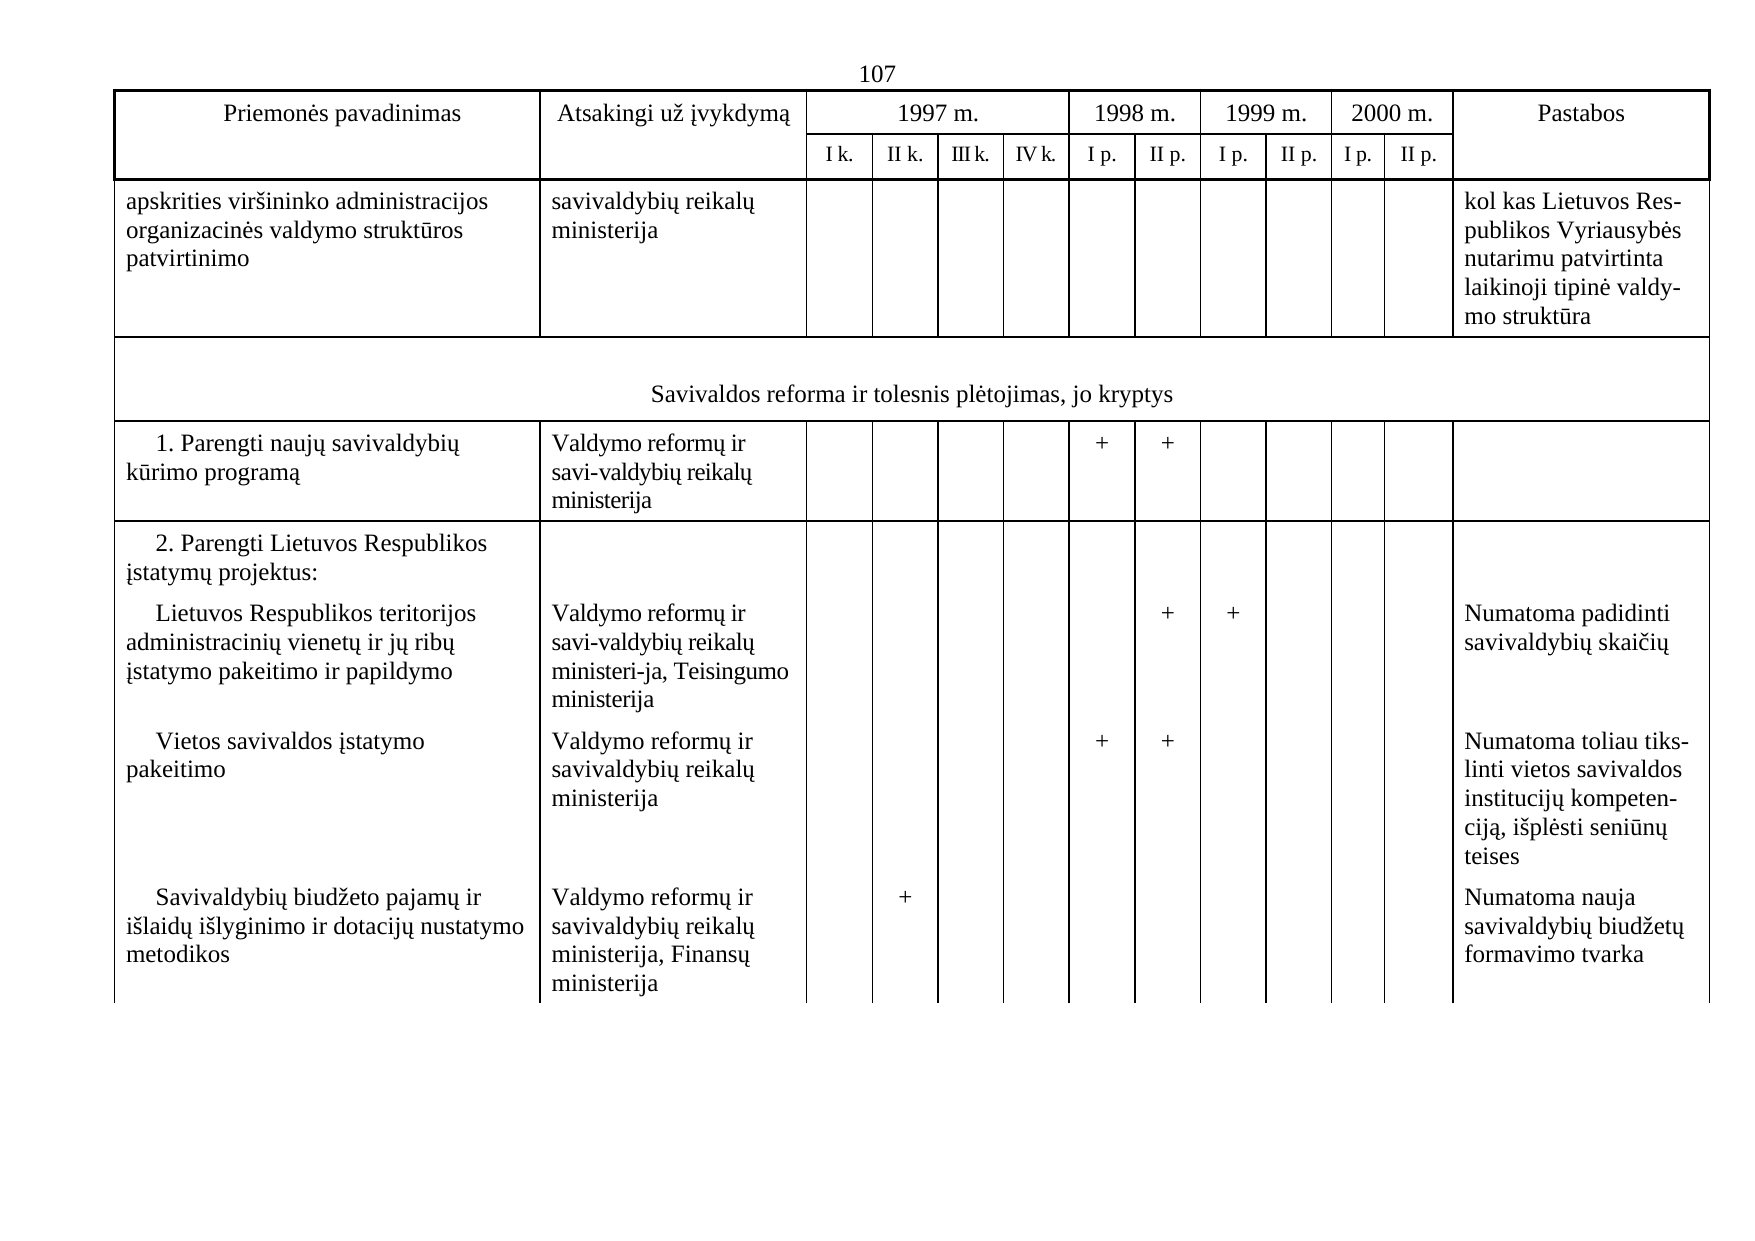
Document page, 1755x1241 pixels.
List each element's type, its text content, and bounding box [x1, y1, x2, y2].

table_cell [807, 522, 872, 592]
table_cell II p. [1136, 135, 1200, 178]
table_cell II k. [873, 135, 937, 178]
table_cell [541, 522, 806, 592]
table_cell [1385, 522, 1452, 592]
table_cell [1385, 720, 1452, 876]
table_header 1997 m. [807, 92, 1068, 133]
table_cell Numatoma nauja savivaldybių biudžetų formavimo tvarka [1454, 876, 1709, 1003]
table_cell [807, 876, 872, 1003]
table_header 2000 m. [1332, 92, 1452, 133]
table_cell [873, 181, 937, 336]
table_cell Lietuvos Respublikos teritorijos administracinių vienetų ir jų ribų įstatymo pakeitimo ir papildymo [115, 592, 539, 719]
table_cell [1332, 876, 1384, 1003]
table_cell Numatoma toliau tiks-linti vietos savivaldos institucijų kompeten-ciją, išplėsti seniūnų teises [1454, 720, 1709, 876]
table_cell [1004, 422, 1068, 520]
table_cell Valdymo reformų ir savi-valdybių reikalų ministeri-ja, Teisingumo ministerija [541, 592, 806, 719]
table_cell [1004, 592, 1068, 719]
table_cell [1004, 522, 1068, 592]
table_cell [116, 133, 539, 178]
table_cell I p. [1332, 135, 1384, 178]
table_cell [1004, 720, 1068, 876]
table_cell [873, 522, 937, 592]
table_cell [1454, 522, 1709, 592]
table_header Priemonės pavadinimas [116, 92, 539, 133]
table_cell + [1136, 720, 1200, 876]
table_cell [939, 181, 1003, 336]
table_cell [939, 592, 1003, 719]
table_cell [1332, 720, 1384, 876]
table_cell [873, 720, 937, 876]
table_cell [1267, 181, 1331, 336]
table_cell [939, 522, 1003, 592]
table_cell [1385, 876, 1452, 1003]
table_cell [1332, 522, 1384, 592]
table_cell [1136, 876, 1200, 1003]
table_cell + [1070, 720, 1134, 876]
table_cell [1201, 422, 1265, 520]
table_cell [1332, 592, 1384, 719]
table_cell apskrities viršininko administracijos organizacinės valdymo struktūros patvirtinimo [115, 181, 539, 336]
table_cell [1267, 592, 1331, 719]
table_cell + [1136, 592, 1200, 719]
table_cell [1004, 876, 1068, 1003]
table_cell [541, 133, 806, 178]
table_cell [1267, 522, 1331, 592]
table_cell II p. [1385, 135, 1452, 178]
table_cell [1267, 876, 1331, 1003]
table_cell I k. [807, 135, 872, 178]
table_cell [1070, 181, 1134, 336]
table_cell [807, 181, 872, 336]
table_cell Valdymo reformų ir savivaldybių reikalų ministerija, Finansų ministerija [541, 876, 806, 1003]
table_cell [939, 720, 1003, 876]
table_cell [1454, 133, 1708, 178]
table_cell [807, 720, 872, 876]
table_cell [1070, 522, 1134, 592]
table_cell 1. Parengti naujų savivaldybių kūrimo programą [115, 422, 539, 520]
table_cell [807, 422, 872, 520]
table_cell I p. [1201, 135, 1265, 178]
table_cell [1267, 720, 1331, 876]
table_cell Valdymo reformų ir savi-valdybių reikalų ministerija [541, 422, 806, 520]
table_cell savivaldybių reikalų ministerija [541, 181, 806, 336]
table_cell Valdymo reformų ir savivaldybių reikalų ministerija [541, 720, 806, 876]
table_cell [1201, 876, 1265, 1003]
table_cell [1332, 422, 1384, 520]
table_cell [1332, 181, 1384, 336]
table_cell [1004, 181, 1068, 336]
table_cell [1385, 422, 1452, 520]
table_cell [873, 592, 937, 719]
table_cell [1201, 522, 1265, 592]
table_cell I p. [1070, 135, 1134, 178]
table_cell + [1201, 592, 1265, 719]
table_cell [807, 592, 872, 719]
table_cell Savivaldybių biudžeto pajamų ir išlaidų išlyginimo ir dotacijų nustatymo metodikos [115, 876, 539, 1003]
table_header Pastabos [1454, 92, 1708, 133]
table_cell kol kas Lietuvos Res-publikos Vyriausybės nutarimu patvirtinta laikinoji tipinė valdy-mo struktūra [1454, 181, 1709, 336]
table_header 1998 m. [1070, 92, 1200, 133]
table_cell Savivaldos reforma ir tolesnis plėtojimas, jo kryptys [115, 338, 1709, 420]
table_cell [1136, 522, 1200, 592]
table_header 1999 m. [1201, 92, 1331, 133]
table_cell [873, 422, 937, 520]
table_cell IV k. [1004, 135, 1068, 178]
table_cell II p. [1267, 135, 1331, 178]
table_cell [1201, 181, 1265, 336]
table_cell Vietos savivaldos įstatymo pakeitimo [115, 720, 539, 876]
table_cell [939, 876, 1003, 1003]
table_cell + [873, 876, 937, 1003]
table_cell [1385, 592, 1452, 719]
table_cell + [1136, 422, 1200, 520]
table_cell [1136, 181, 1200, 336]
table_cell [1201, 720, 1265, 876]
table_cell [1070, 592, 1134, 719]
table_cell [1267, 422, 1331, 520]
table_cell Numatoma padidinti savivaldybių skaičių [1454, 592, 1709, 719]
table_header Atsakingi už įvykdymą [541, 92, 806, 133]
table_cell III k. [939, 135, 1003, 178]
table_cell [1454, 422, 1709, 520]
table_cell + [1070, 422, 1134, 520]
table_cell 2. Parengti Lietuvos Respublikos įstatymų projektus: [115, 522, 539, 592]
table_cell [1070, 876, 1134, 1003]
table_cell [939, 422, 1003, 520]
table_cell [1385, 181, 1452, 336]
